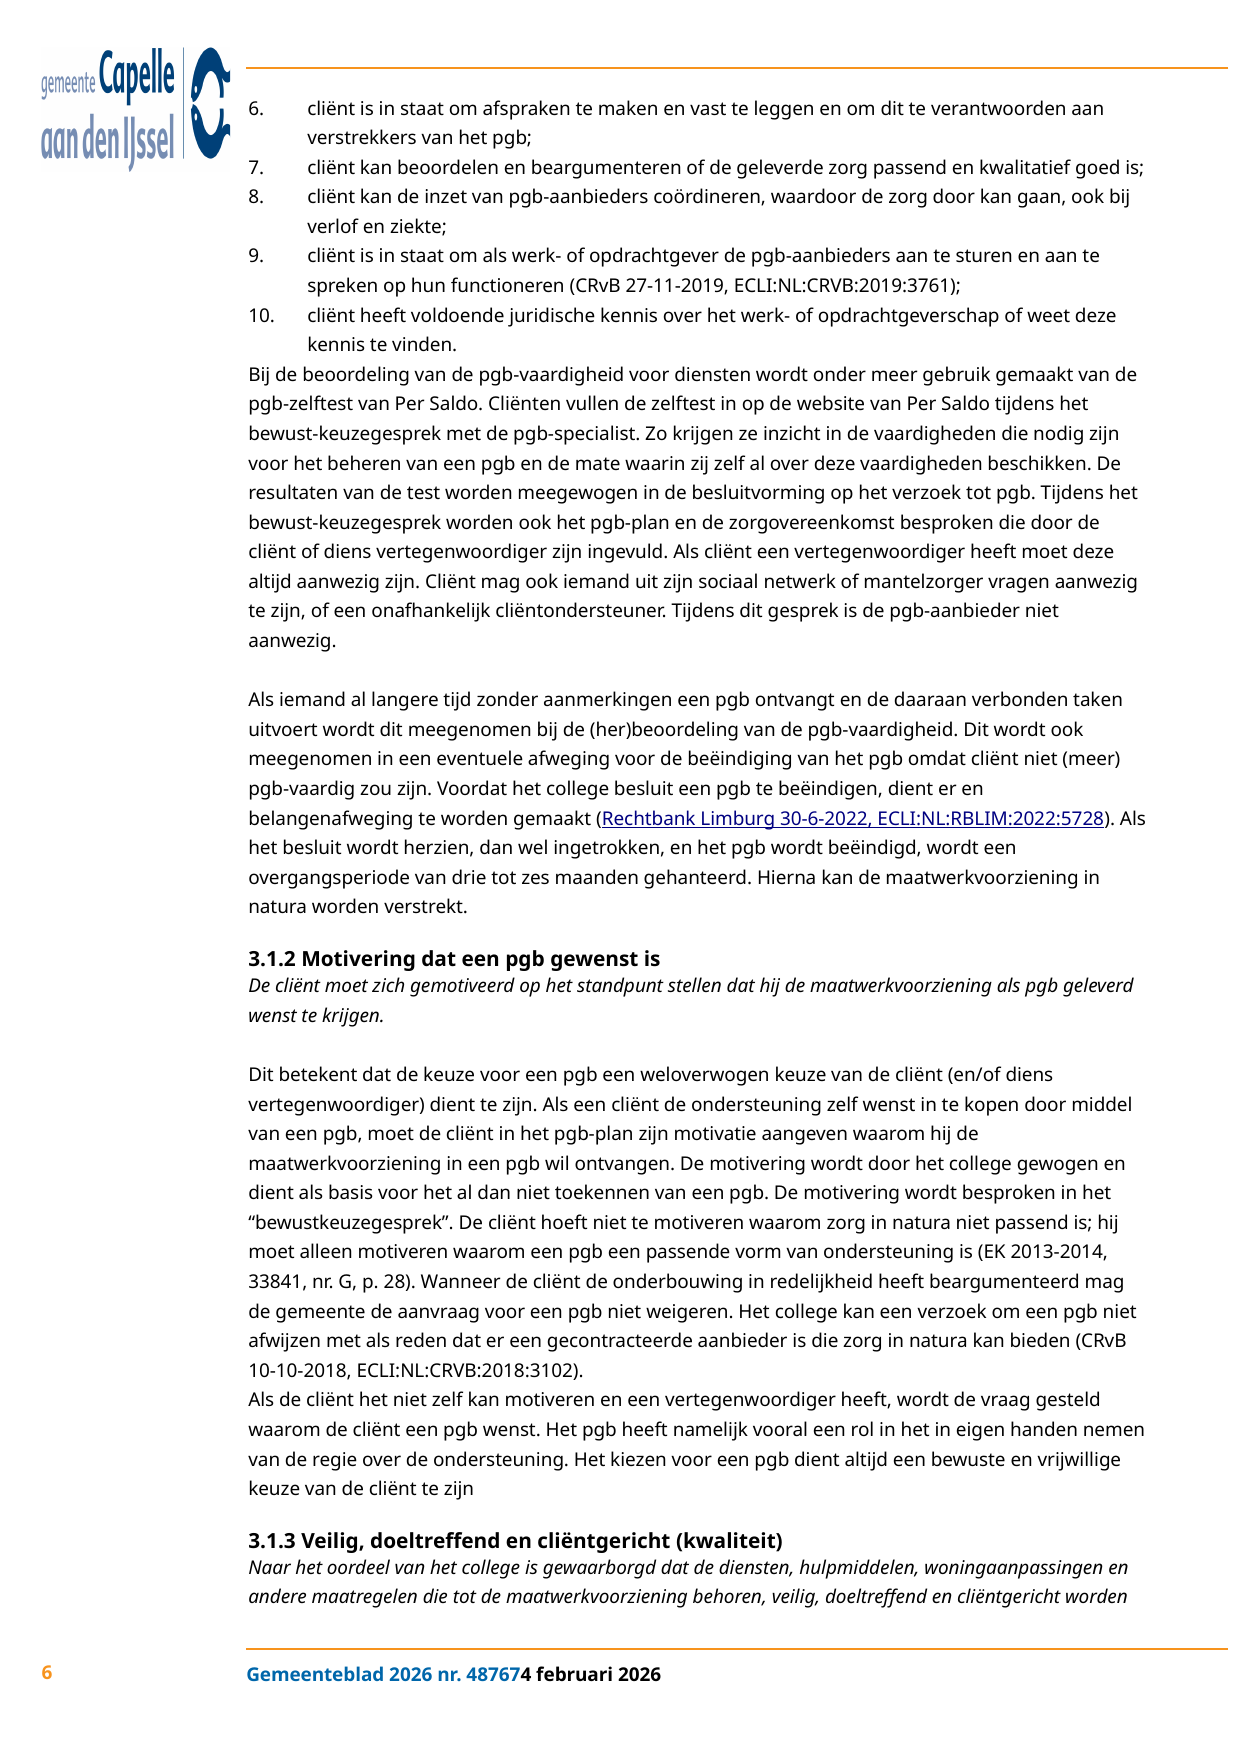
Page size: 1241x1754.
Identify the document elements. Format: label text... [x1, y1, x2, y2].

text Als iemand al langere tijd zonder aanmerkingen een pgb ontvangt en de daaraan verbonden taken uitvoert wordt dit meegenomen bij de (her)beoordeling van de pgb-vaardigheid. Dit wordt ook meegenomen in een eventuele afweging voor de beëindiging van het pgb omdat cliënt niet (meer) pgb-vaardig zou zijn. Voordat het college besluit een pgb te beëindigen, dient er en belangenafweging te worden gemaakt (Rechtbank Limburg 30-6-2022, ECLI:NL:RBLIM:2022:5728). Als het besluit wordt herzien, dan wel ingetrokken, en het pgb wordt beëindigd, wordt een overgangsperiode van drie tot zes maanden gehanteerd. Hierna kan de maatwerkvoorziening in natura worden verstrekt. [248, 686, 1152, 919]
list cliënt is in staat om als werk- of opdrachtgever de pgb-aanbieders aan te sturen en aan te spreken op hun functioneren (CRvB 27-11-2019, ECLI:NL:CRVB:2019:3761); [248, 243, 1152, 298]
text Naar het oordeel van het college is gewaarborgd dat de diensten, hulpmiddelen, woningaanpassingen en andere maatregelen die tot de maatwerkvoorziening behoren, veilig, doeltreffend en cliëntgericht worden [248, 1554, 1152, 1609]
text 3.1.3 Veilig, doeltreffend en cliëntgericht (kwaliteit) [248, 1526, 1152, 1554]
text 3.1.2 Motivering dat een pgb gewenst is [248, 944, 1152, 972]
list cliënt heeft voldoende juridische kennis over het werk- of opdrachtgeverschap of weet deze kennis te vinden. [248, 302, 1152, 357]
list cliënt kan beoordelen en beargumenteren of de geleverde zorg passend en kwalitatief goed is; [248, 154, 1152, 180]
text De cliënt moet zich gemotiveerd op het standpunt stellen dat hij de maatwerkvoorziening als pgb geleverd wenst te krijgen. [248, 972, 1152, 1028]
text Als de cliënt het niet zelf kan motiveren en een vertegenwoordiger heeft, wordt de vraag gesteld waarom de cliënt een pgb wenst. Het pgb heeft namelijk vooral een rol in het in eigen handen nemen van de regie over de ondersteuning. Het kiezen voor een pgb dient altijd een bewuste en vrijwillige keuze van de cliënt te zijn [248, 1387, 1152, 1501]
list cliënt kan de inzet van pgb-aanbieders coördineren, waardoor de zorg door kan gaan, ook bij verlof en ziekte; [248, 183, 1152, 239]
text Dit betekent dat de keuze voor een pgb een weloverwogen keuze van de cliënt (en/of diens vertegenwoordiger) dient te zijn. Als een cliënt de ondersteuning zelf wenst in te kopen door middel van een pgb, moet de cliënt in het pgb-plan zijn motivatie aangeven waarom hij de maatwerkvoorziening in een pgb wil ontvangen. De motivering wordt door het college gewogen en dient als basis voor het al dan niet toekennen van een pgb. De motivering wordt besproken in het “bewustkeuzegesprek”. De cliënt hoeft niet te motiveren waarom zorg in natura niet passend is; hij moet alleen motiveren waarom een pgb een passende vorm van ondersteuning is (EK 2013-2014, 33841, nr. G, p. 28). Wanneer de cliënt de onderbouwing in redelijkheid heeft beargumenteerd mag de gemeente de aanvraag voor een pgb niet weigeren. Het college kan een verzoek om een pgb niet afwijzen met als reden dat er een gecontracteerde aanbieder is die zorg in natura kan bieden (CRvB 10-10-2018, ECLI:NL:CRVB:2018:3102). [248, 1061, 1152, 1383]
text Bij de beoordeling van de pgb-vaardigheid voor diensten wordt onder meer gebruik gemaakt van de pgb-zelftest van Per Saldo. Cliënten vullen de zelftest in op de website van Per Saldo tijdens het bewust-keuzegesprek met de pgb-specialist. Zo krijgen ze inzicht in de vaardigheden die nodig zijn voor het beheren van een pgb en de mate waarin zij zelf al over deze vaardigheden beschikken. De resultaten van de test worden meegewogen in de besluitvorming op het verzoek tot pgb. Tijdens het bewust-keuzegesprek worden ook het pgb-plan en de zorgovereenkomst besproken die door de cliënt of diens vertegenwoordiger zijn ingevuld. Als cliënt een vertegenwoordiger heeft moet deze altijd aanwezig zijn. Cliënt mag ook iemand uit zijn sociaal netwerk of mantelzorger vragen aanwezig te zijn, of een onafhankelijk cliëntondersteuner. Tijdens dit gesprek is de pgb-aanbieder niet aanwezig. [248, 361, 1152, 653]
list cliënt is in staat om afspraken te maken en vast te leggen en om dit te verantwoorden aan verstrekkers van het pgb; [248, 95, 1152, 150]
picture [41, 47, 231, 172]
